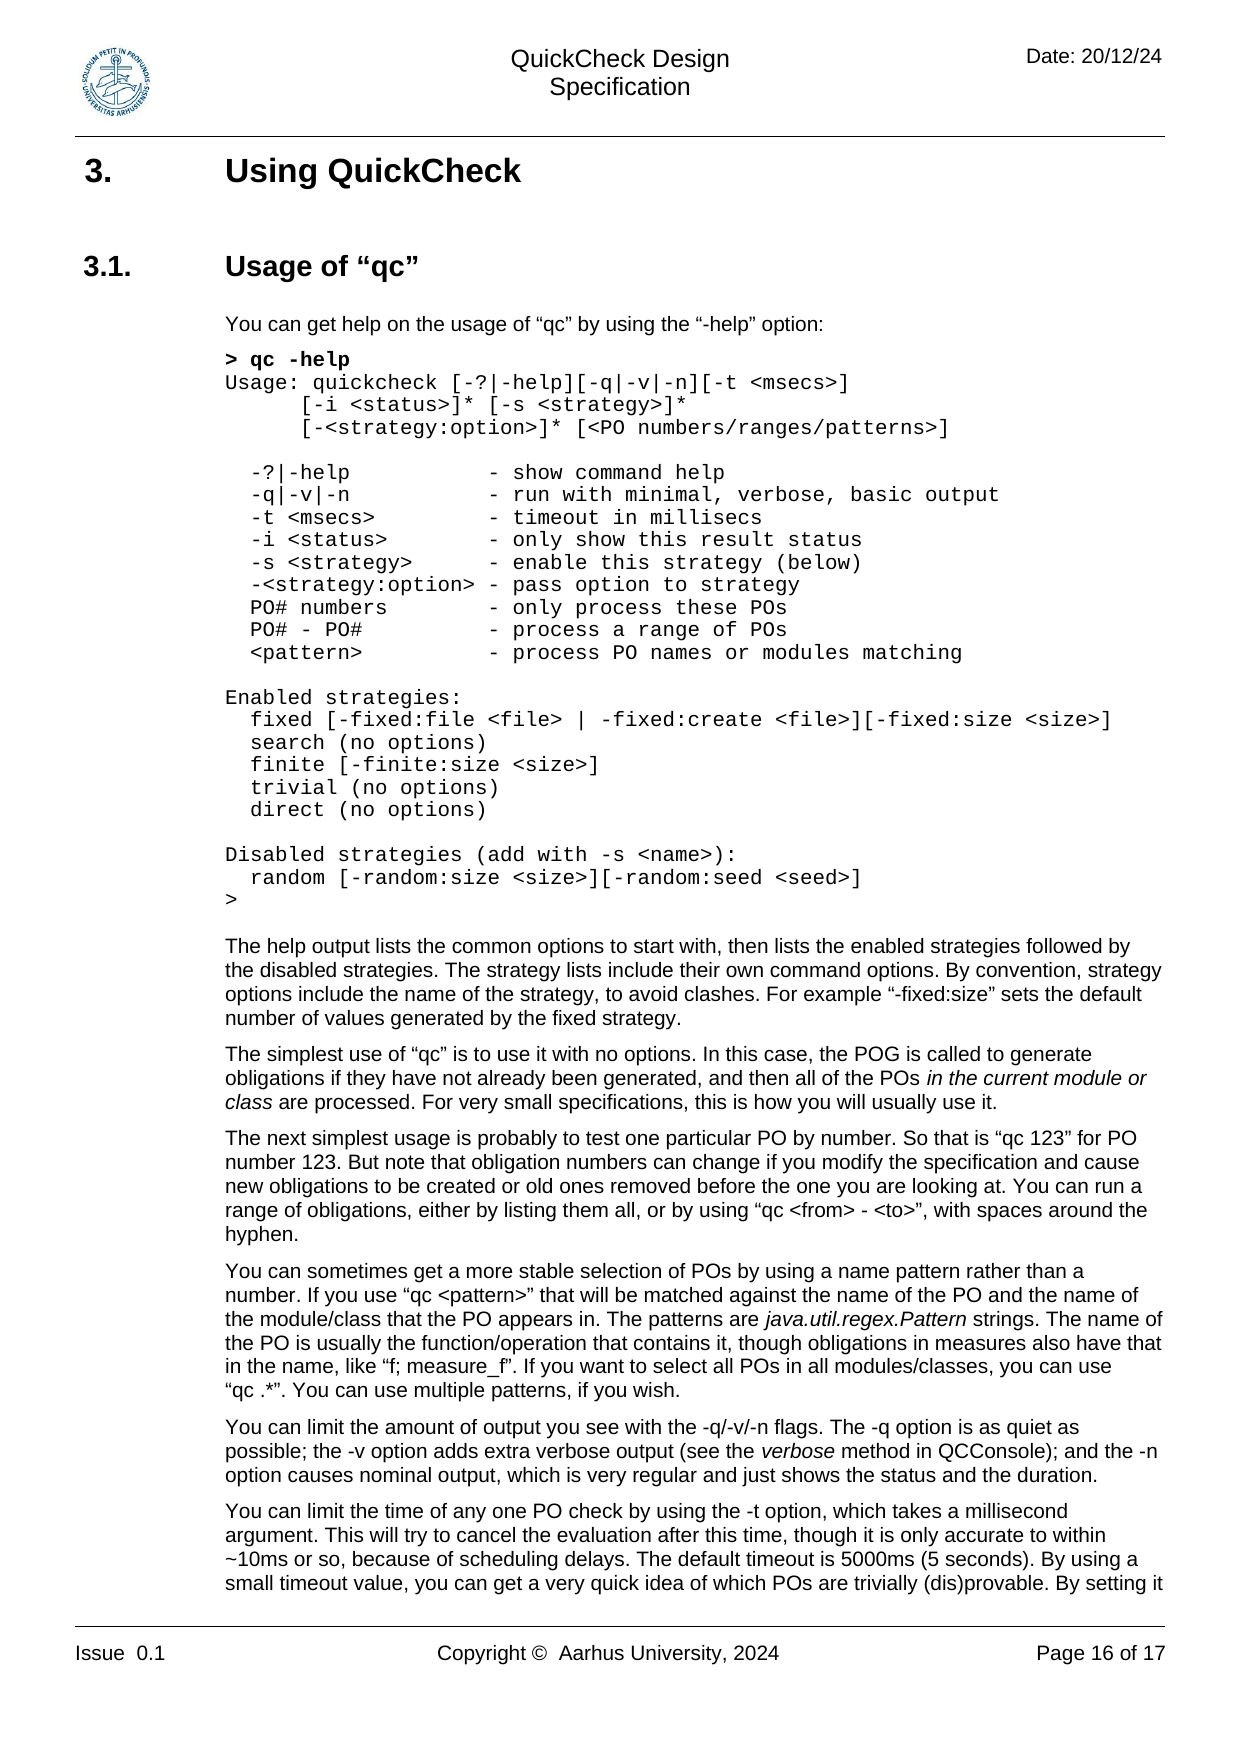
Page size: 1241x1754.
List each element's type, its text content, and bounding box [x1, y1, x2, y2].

text The next simplest usage is probably to test one particular PO by number. So that is “qc 123” for PO number 123. But note that obligation numbers can change if you modify the specification and cause new obligations to be created or old ones removed before the one you are looking at. You can run a range of obligations, either by listing them all, or by using “qc <from> - <to>”, with spaces around the hyphen. [225, 1127, 1165, 1246]
picture [78, 44, 153, 120]
text -<strategy:option> - pass option to strategy [225, 574, 1165, 596]
text > qc -help [225, 349, 1165, 371]
text You can limit the time of any one PO check by using the -t option, which takes a millisecond argument. This will try to cancel the evaluation after this time, though it is only accurate to within ~10ms or so, because of scheduling delays. The default timeout is 5000ms (5 seconds). By using a small timeout value, you can get a very quick idea of which POs are trivially (dis)provable. By setting it [225, 1499, 1165, 1595]
text finite [-finite:size <size>] [225, 754, 1165, 776]
text -i <status> - only show this result status [225, 529, 1165, 551]
text The help output lists the common options to start with, then lists the enabled strategies followed by the disabled strategies. The strategy lists include their own command options. By convention, strategy options include the name of the strategy, to avoid clashes. For example “-fixed:size” sets the default number of values generated by the fixed strategy. [225, 934, 1165, 1030]
text You can get help on the usage of “qc” by using the “-help” option: [225, 312, 1165, 336]
text You can limit the amount of output you see with the -q/-v/-n flags. The -q option is as quiet as possible; the -v option adds extra verbose output (see the verbose method in QCConsole); and the -n option causes nominal output, which is very regular and just shows the status and the duration. [225, 1415, 1165, 1487]
text random [-random:size <size>][-random:seed <seed>] [225, 866, 1165, 889]
subtitle Using QuickCheck [75, 152, 1165, 190]
text [-i <status>]* [-s <strategy>]* [225, 394, 1165, 416]
text [-<strategy:option>]* [<PO numbers/ranges/patterns>] [225, 416, 1165, 439]
text > [225, 889, 1165, 911]
text You can sometimes get a more stable selection of POs by using a name pattern rather than a number. If you use “qc <pattern>” that will be matched against the name of the PO and the name of the module/class that the PO appears in. The patterns are java.util.regex.Pattern strings. The name of the PO is usually the function/operation that contains it, though obligations in measures also have that in the name, like “f; measure_f”. If you want to select all POs in all modules/classes, you can use “qc .*”. You can use multiple patterns, if you wish. [225, 1259, 1165, 1403]
text -q|-v|-n - run with minimal, verbose, basic output [225, 484, 1165, 506]
text Usage: quickcheck [-?|-help][-q|-v|-n][-t <msecs>] [225, 371, 1165, 394]
text Enabled strategies: [225, 686, 1165, 709]
text direct (no options) [225, 799, 1165, 821]
text -t <msecs> - timeout in millisecs [225, 506, 1165, 529]
text <pattern> - process PO names or modules matching [225, 641, 1165, 664]
text PO# numbers - only process these POs [225, 596, 1165, 619]
text -s <strategy> - enable this strategy (below) [225, 551, 1165, 574]
text The simplest use of “qc” is to use it with no options. In this case, the POG is called to generate obligations if they have not already been generated, and then all of the POs in the current module or class are processed. For very small specifications, this is how you will usually use it. [225, 1042, 1165, 1114]
subtitle Usage of “qc” [75, 250, 1165, 282]
text PO# - PO# - process a range of POs [225, 619, 1165, 641]
text search (no options) [225, 731, 1165, 754]
text -?|-help - show command help [225, 461, 1165, 484]
text trivial (no options) [225, 776, 1165, 799]
text Disabled strategies (add with -s <name>): [225, 844, 1165, 866]
text fixed [-fixed:file <file> | -fixed:create <file>][-fixed:size <size>] [225, 709, 1165, 731]
